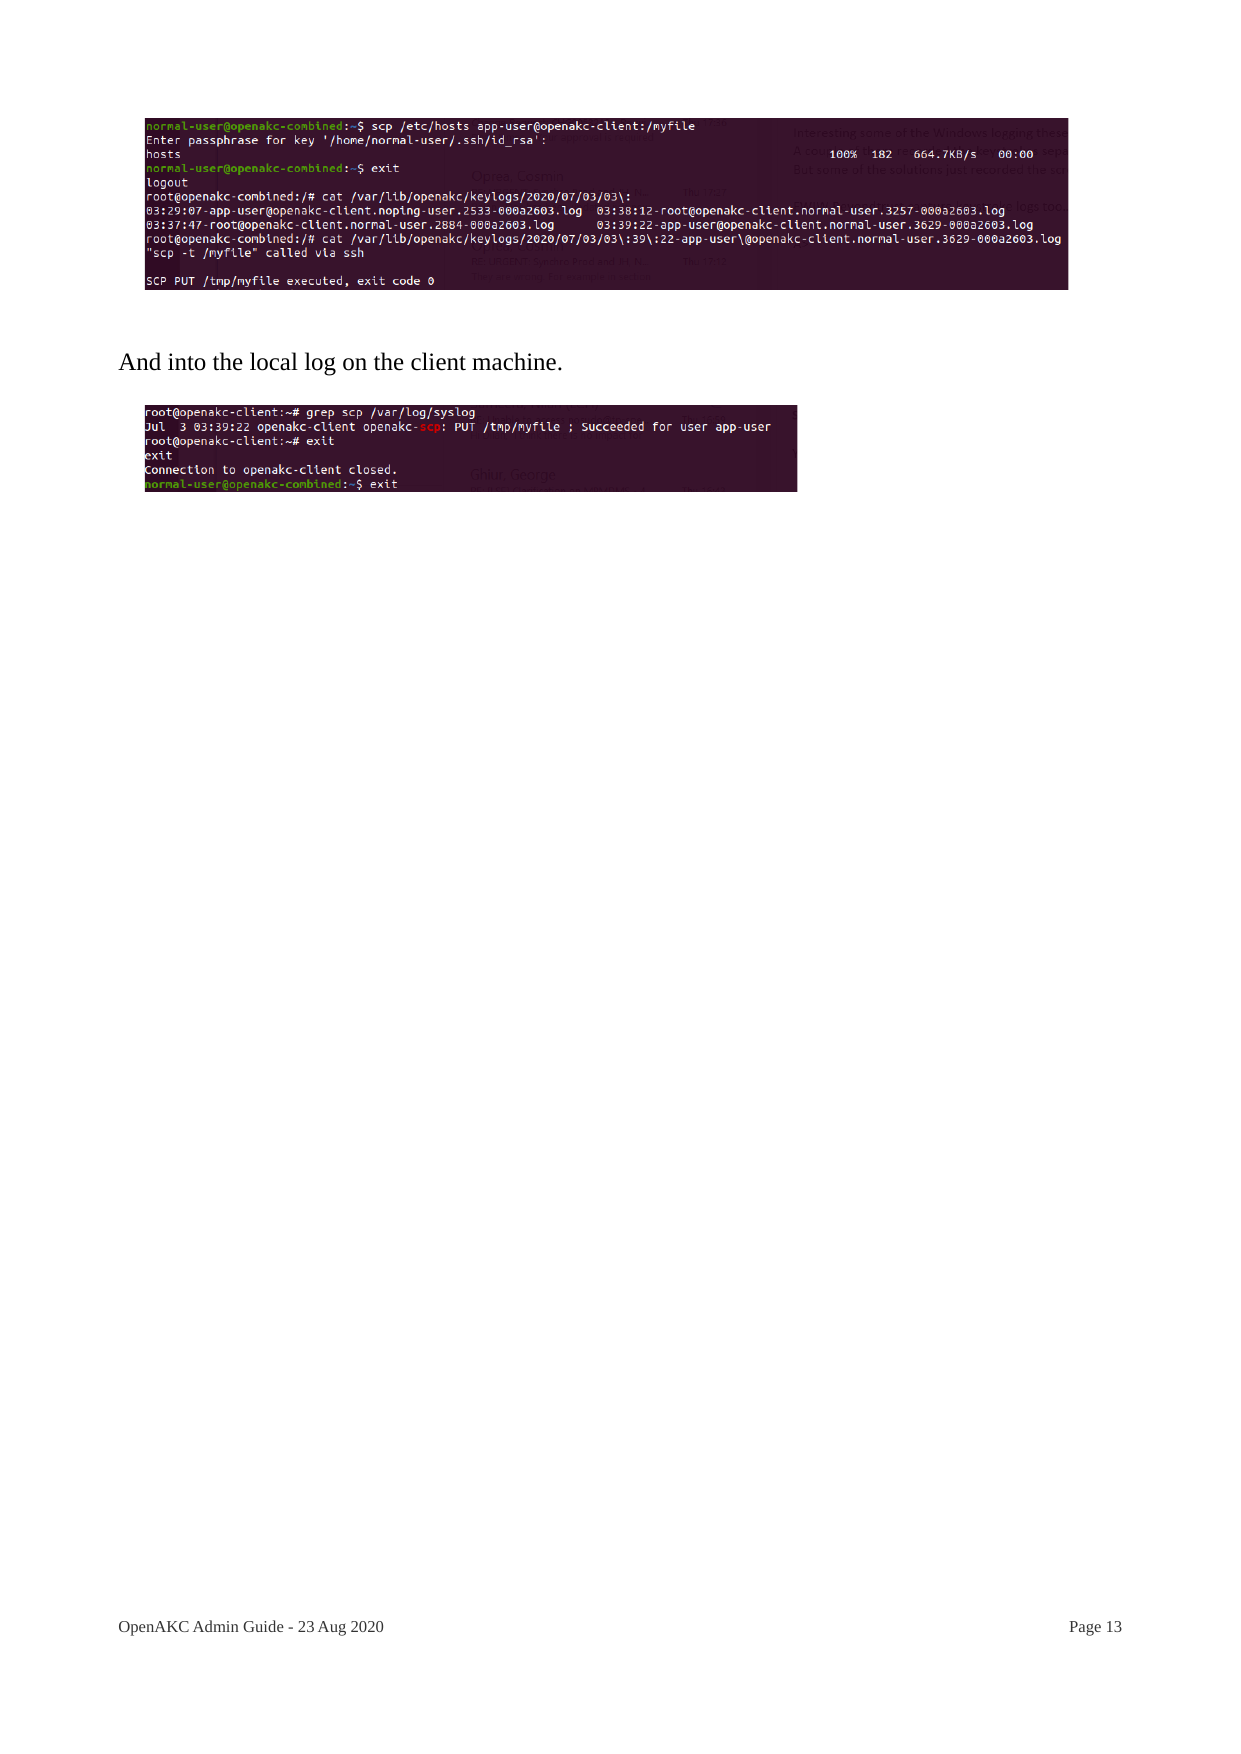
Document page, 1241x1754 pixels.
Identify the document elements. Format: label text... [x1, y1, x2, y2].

picture [144, 118, 1069, 290]
picture [144, 405, 798, 492]
text And into the local log on the client machine. [118, 347, 1122, 376]
